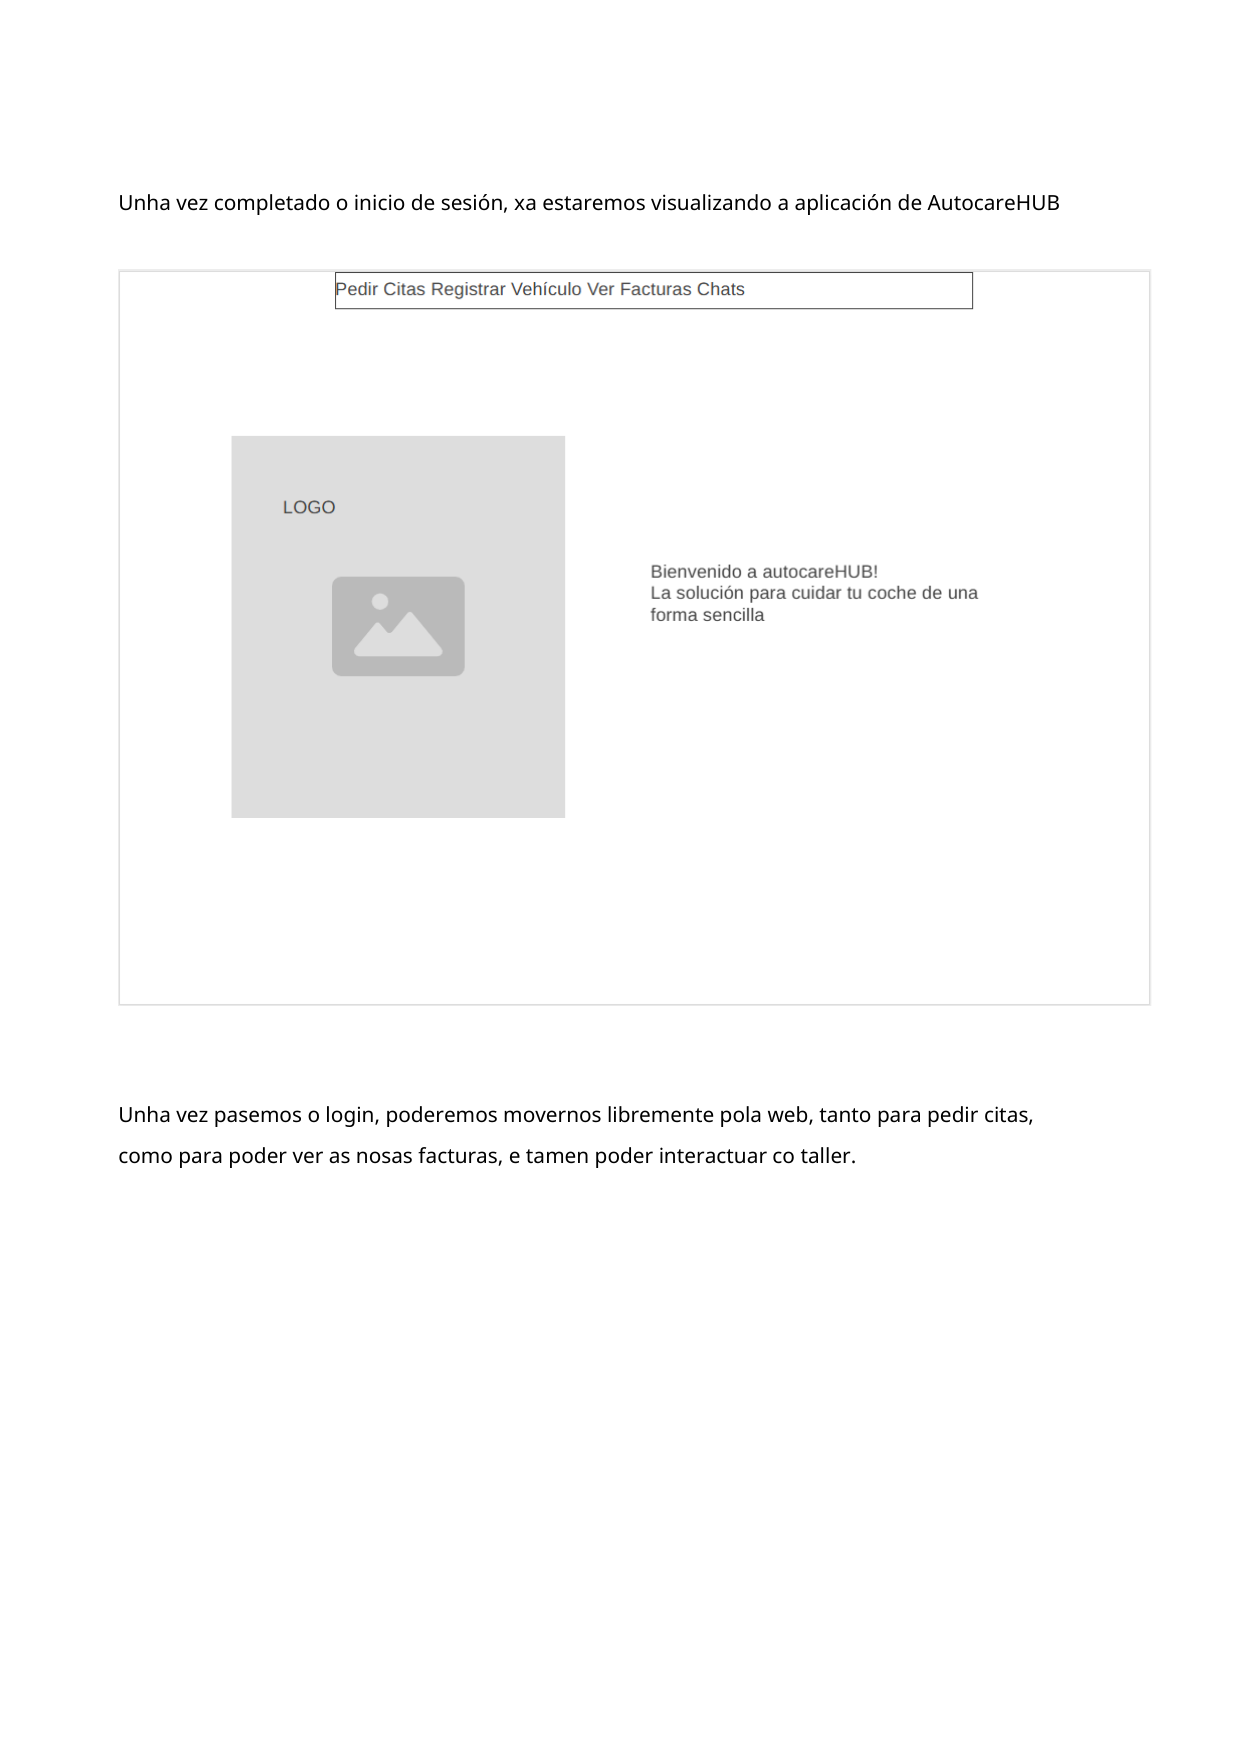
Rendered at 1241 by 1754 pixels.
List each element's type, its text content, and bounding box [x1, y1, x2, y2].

text como para poder ver as nosas facturas, e tamen poder interactuar co taller. [118, 1141, 1152, 1169]
text [118, 1223, 1152, 1621]
text Unha vez pasemos o login, poderemos movernos libremente pola web, tanto para pedir citas, [118, 1100, 1152, 1128]
text Unha vez completado o inicio de sesión, xa estaremos visualizando a aplicación de AutocareHUB [118, 188, 1152, 216]
